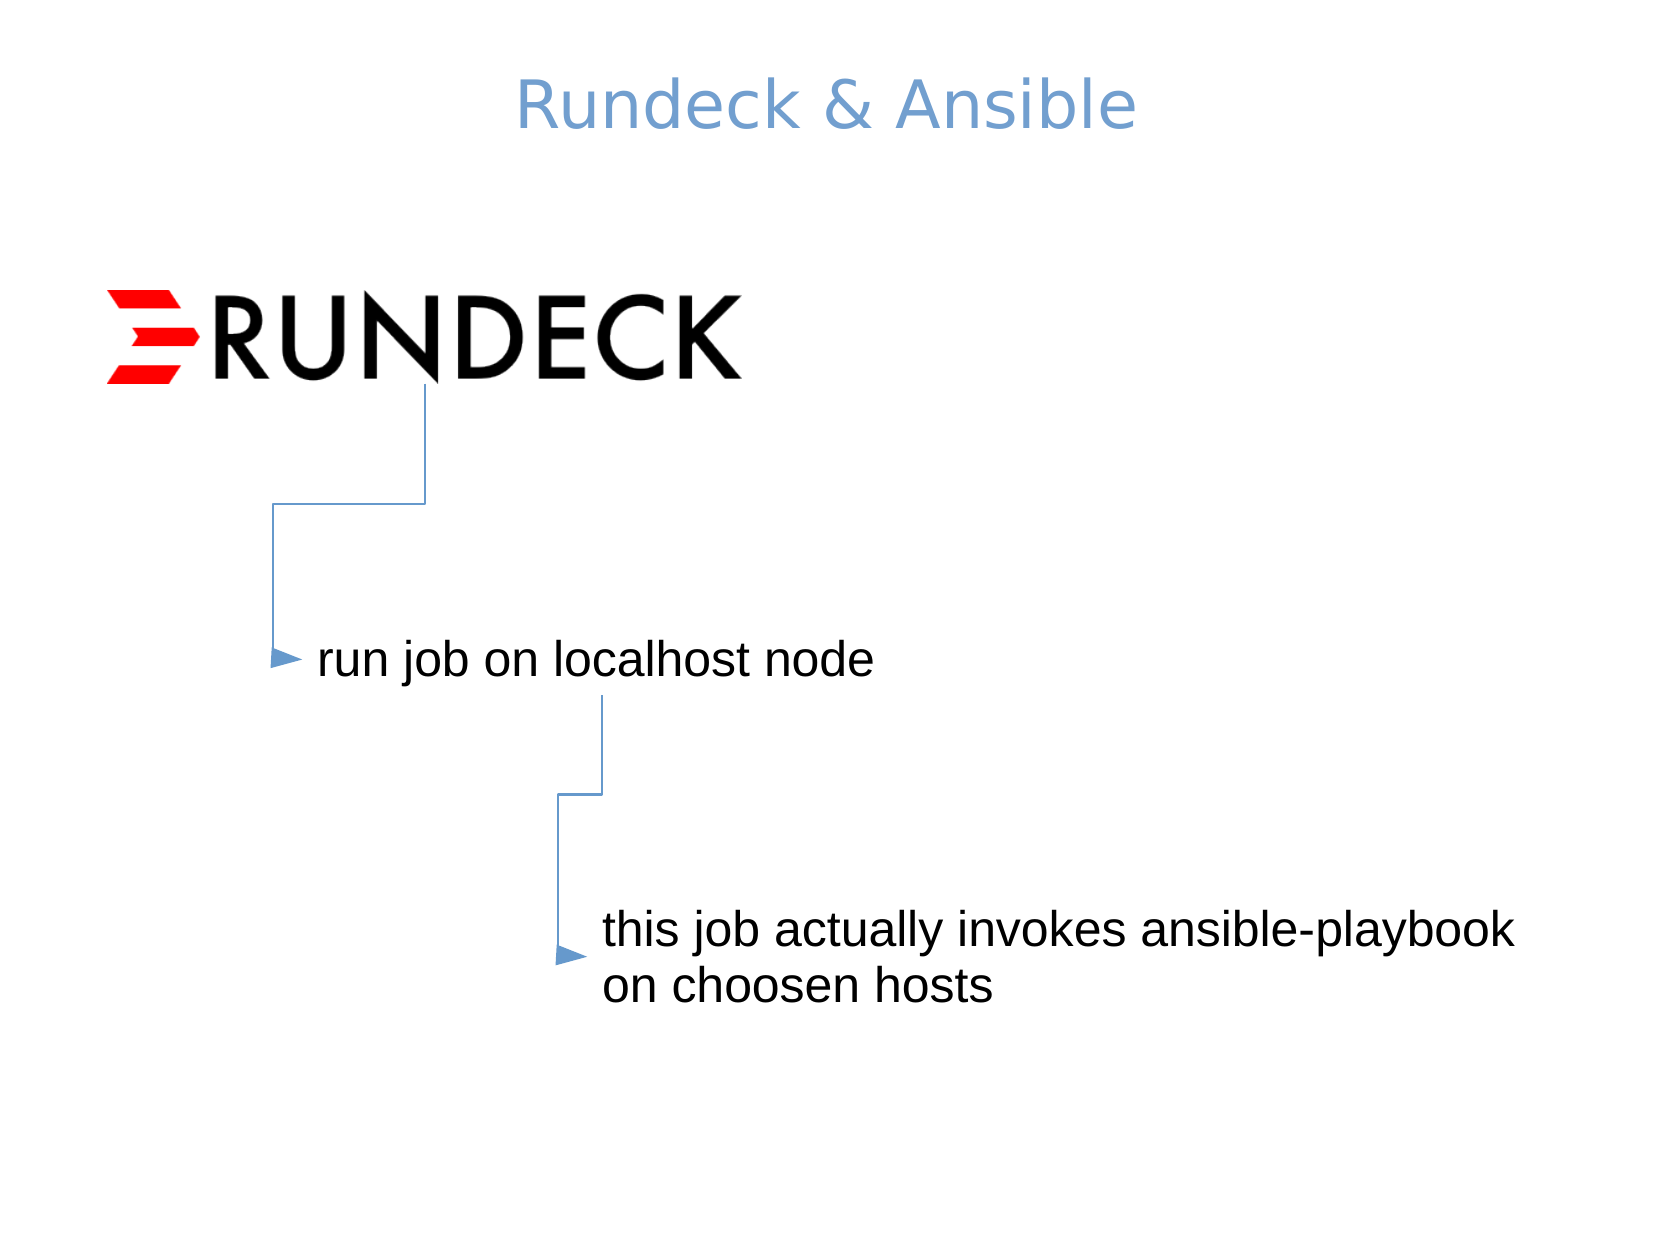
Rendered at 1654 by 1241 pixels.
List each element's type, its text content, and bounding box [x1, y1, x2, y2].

text_box this job actually invokes ansible-playbook on choosen hosts [587, 893, 1531, 1020]
text_box Rundeck & Ansible [499, 58, 1154, 152]
text_box run job on localhost node [302, 623, 903, 696]
picture [107, 290, 742, 384]
